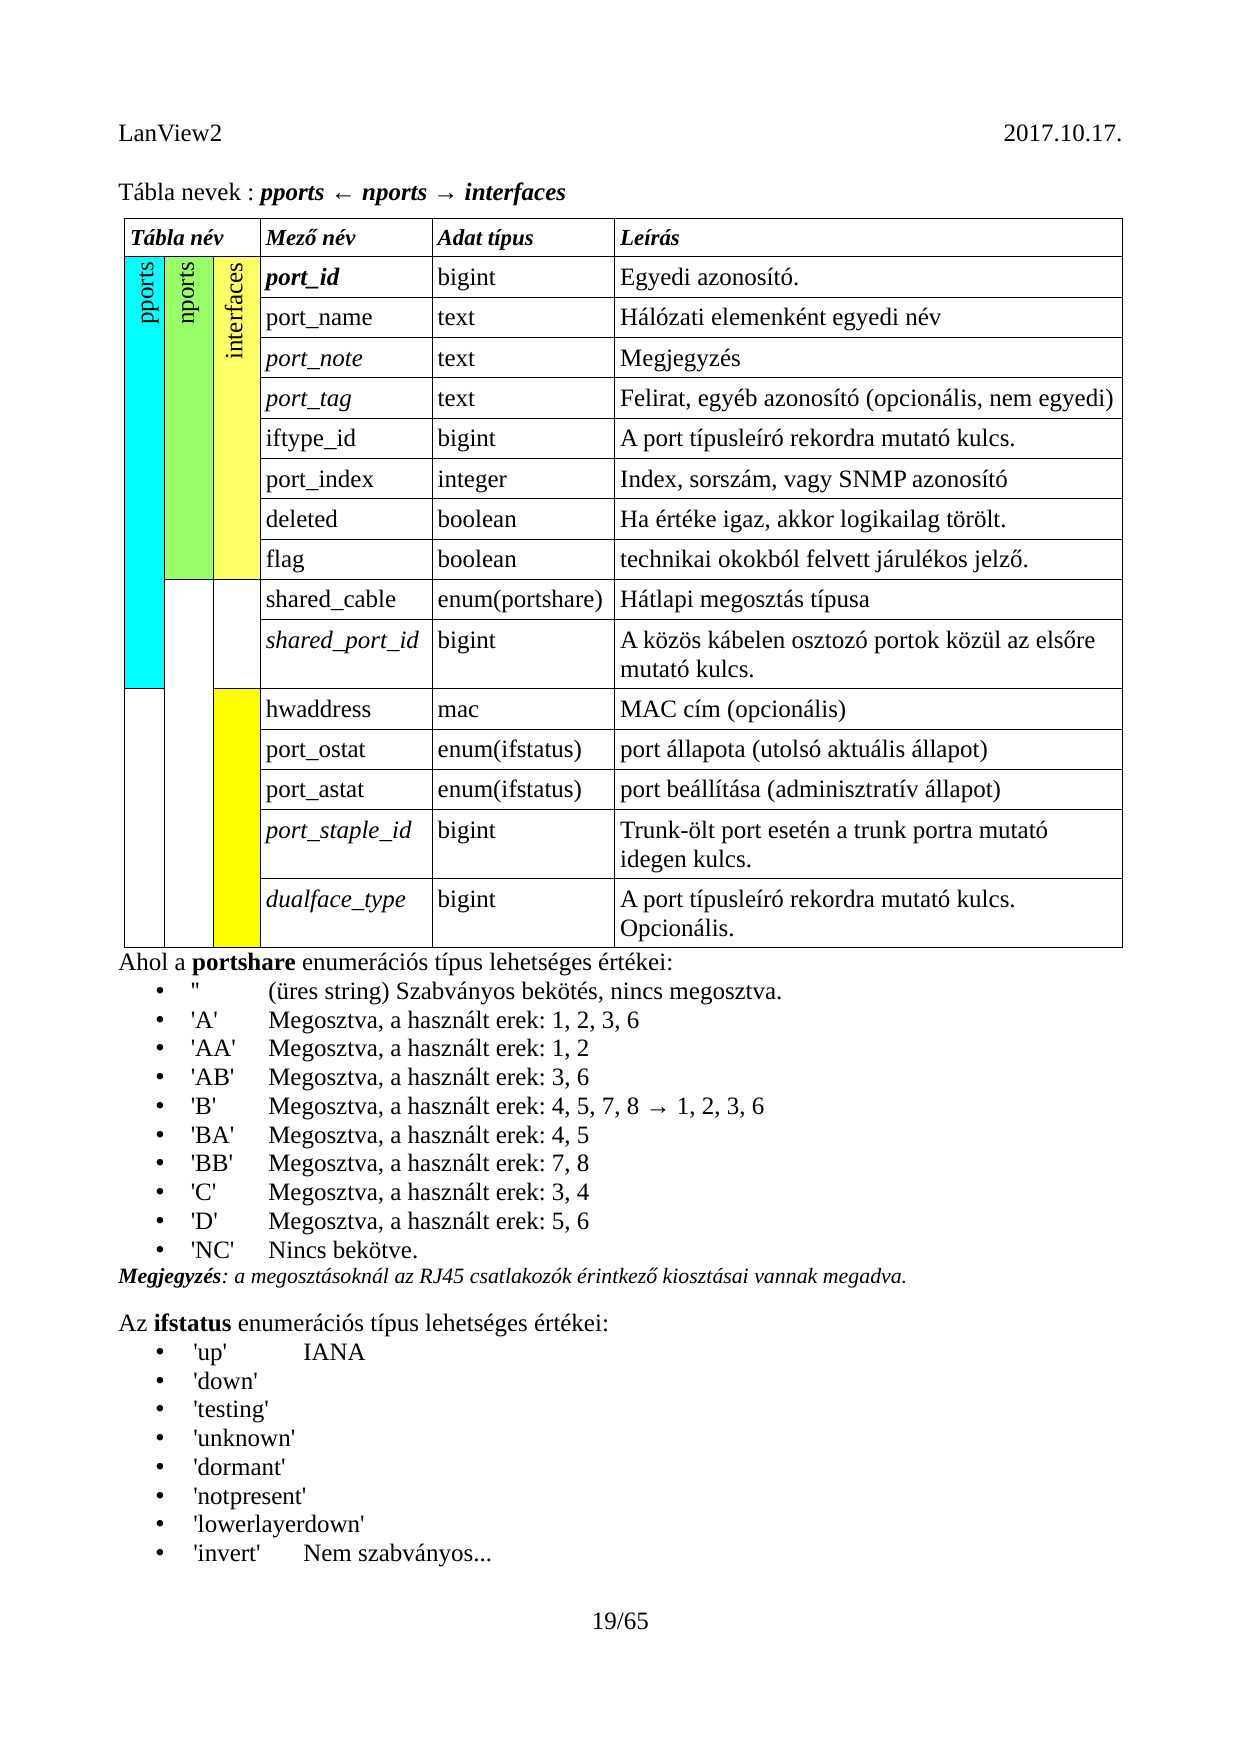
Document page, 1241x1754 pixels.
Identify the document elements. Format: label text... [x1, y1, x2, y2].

table_cell enum(portshare) [433, 580, 614, 619]
table_cell technikai okokból felvett járulékos jelző. [615, 540, 1122, 579]
table_cell deleted [261, 499, 432, 538]
table_cell [214, 689, 260, 947]
list 'NC' Nincs bekötve. [156, 1235, 1122, 1263]
table_cell [214, 580, 260, 688]
table_cell port_staple_id [261, 810, 432, 878]
table_cell Felirat, egyéb azonosító (opcionális, nem egyedi) [615, 378, 1122, 417]
list 'lowerlayerdown' [156, 1509, 1122, 1538]
table_cell integer [433, 459, 614, 498]
text Az ifstatus enumerációs típus lehetséges értékei: [118, 1308, 1122, 1337]
table_cell nports [165, 257, 213, 579]
table_cell port_name [261, 298, 432, 337]
list 'down' [156, 1366, 1122, 1394]
text Ahol a portshare enumerációs típus lehetséges értékei: [118, 947, 1122, 976]
list 'dormant' [156, 1452, 1122, 1481]
table_cell [125, 689, 164, 947]
table_cell bigint [433, 620, 614, 688]
table_cell port_ostat [261, 730, 432, 769]
list 'unknown' [156, 1423, 1122, 1452]
list 'notpresent' [156, 1481, 1122, 1509]
table_cell flag [261, 540, 432, 579]
table_cell Index, sorszám, vagy SNMP azonosító [615, 459, 1122, 498]
list 'testing' [156, 1394, 1122, 1423]
table_header Adat típus [433, 219, 614, 256]
table_cell text [433, 378, 614, 417]
table_cell port_tag [261, 378, 432, 417]
table_cell text [433, 338, 614, 377]
table_cell MAC cím (opcionális) [615, 689, 1122, 728]
table_cell port_id [261, 257, 432, 297]
list 'B' Megosztva, a használt erek: 4, 5, 7, 8 → 1, 2, 3, 6 [156, 1091, 1122, 1120]
table_cell shared_cable [261, 580, 432, 619]
table_cell A port típusleíró rekordra mutató kulcs. [615, 419, 1122, 458]
table_cell port állapota (utolsó aktuális állapot) [615, 730, 1122, 769]
table_cell port_index [261, 459, 432, 498]
list 'C' Megosztva, a használt erek: 3, 4 [156, 1177, 1122, 1206]
table_cell Megjegyzés [615, 338, 1122, 377]
table_cell [165, 580, 213, 947]
table_cell port_astat [261, 770, 432, 809]
list 'D' Megosztva, a használt erek: 5, 6 [156, 1206, 1122, 1235]
list 'BB' Megosztva, a használt erek: 7, 8 [156, 1148, 1122, 1177]
table_cell enum(ifstatus) [433, 770, 614, 809]
list 'AA' Megosztva, a használt erek: 1, 2 [156, 1033, 1122, 1062]
list 'BA' Megosztva, a használt erek: 4, 5 [156, 1120, 1122, 1148]
table_cell A közös kábelen osztozó portok közül az elsőre mutató kulcs. [615, 620, 1122, 688]
table_cell mac [433, 689, 614, 728]
table_cell bigint [433, 810, 614, 878]
table_cell Egyedi azonosító. [615, 257, 1122, 297]
table_cell A port típusleíró rekordra mutató kulcs. Opcionális. [615, 879, 1122, 947]
table_cell enum(ifstatus) [433, 730, 614, 769]
table_cell interfaces [214, 257, 260, 579]
list 'A' Megosztva, a használt erek: 1, 2, 3, 6 [156, 1005, 1122, 1033]
list 'AB' Megosztva, a használt erek: 3, 6 [156, 1062, 1122, 1091]
table_cell hwaddress [261, 689, 432, 728]
table_cell Ha értéke igaz, akkor logikailag törölt. [615, 499, 1122, 538]
table_cell Trunk-ölt port esetén a trunk portra mutató idegen kulcs. [615, 810, 1122, 878]
table_cell bigint [433, 257, 614, 297]
list 'up' IANA [156, 1337, 1122, 1366]
table_cell boolean [433, 499, 614, 538]
text Tábla nevek : pports ← nports → interfaces [118, 177, 1122, 206]
table_header Mező név [261, 219, 432, 256]
table_cell pports [125, 257, 164, 688]
table_cell Hátlapi megosztás típusa [615, 580, 1122, 619]
table_cell boolean [433, 540, 614, 579]
list '' (üres string) Szabványos bekötés, nincs megosztva. [156, 976, 1122, 1005]
text Megjegyzés: a megosztásoknál az RJ45 csatlakozók érintkező kiosztásai vannak megadva. [118, 1263, 1122, 1289]
table_cell port beállítása (adminisztratív állapot) [615, 770, 1122, 809]
table_cell Hálózati elemenként egyedi név [615, 298, 1122, 337]
table_cell port_note [261, 338, 432, 377]
table_cell bigint [433, 879, 614, 947]
list 'invert' Nem szabványos... [156, 1538, 1122, 1567]
table_cell shared_port_id [261, 620, 432, 688]
table_cell bigint [433, 419, 614, 458]
table_header Tábla név [125, 219, 260, 256]
table_header Leírás [615, 219, 1122, 256]
table_cell iftype_id [261, 419, 432, 458]
table_cell dualface_type [261, 879, 432, 947]
table_cell text [433, 298, 614, 337]
